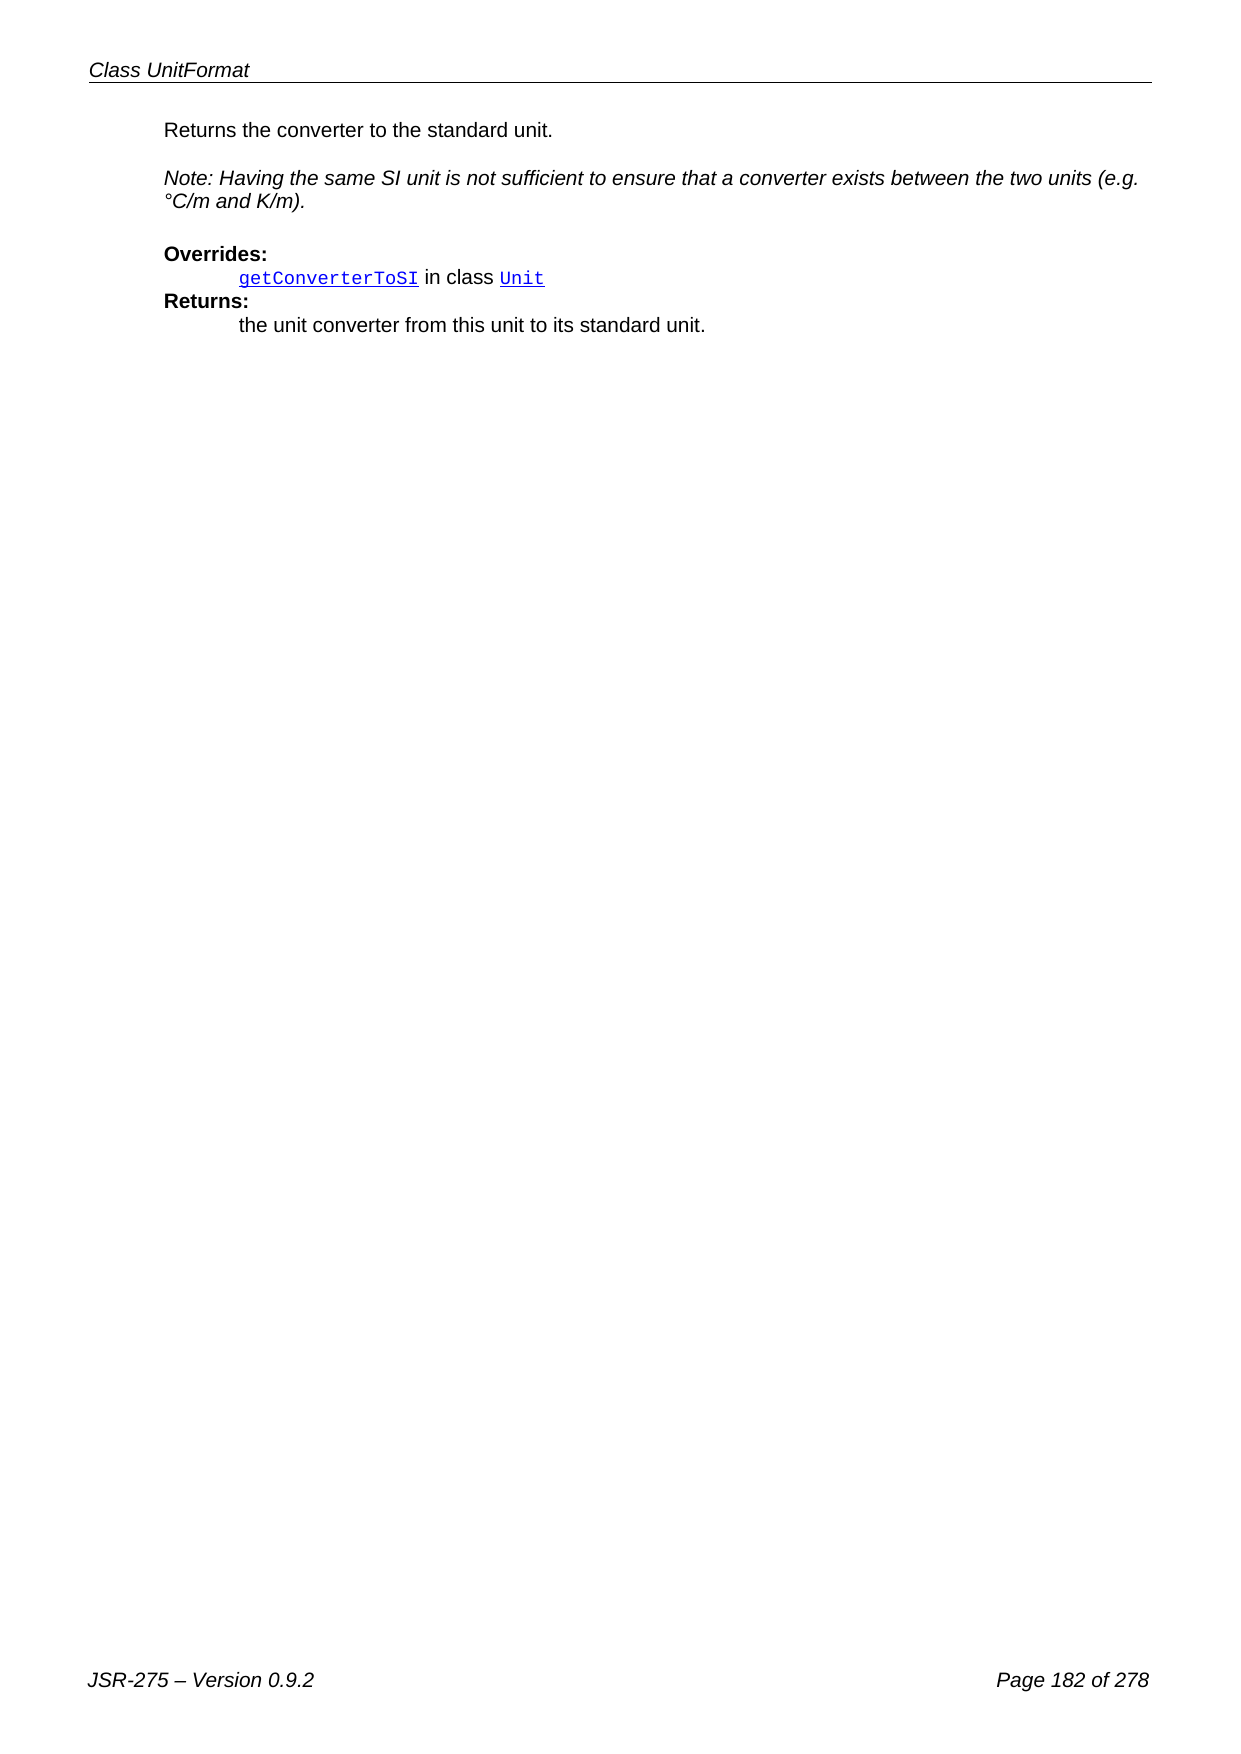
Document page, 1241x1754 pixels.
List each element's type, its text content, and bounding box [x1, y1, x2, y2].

text getConverterToSI in class Unit [238, 266, 1152, 290]
text Returns the converter to the standard unit. [163, 118, 1152, 142]
text the unit converter from this unit to its standard unit. [238, 313, 1152, 336]
text Overrides: [163, 242, 1152, 266]
text Returns: [163, 290, 1152, 313]
text Note: Having the same SI unit is not sufficient to ensure that a converter exists between the two units (e.g. °C/m and K/m). [163, 167, 1152, 213]
